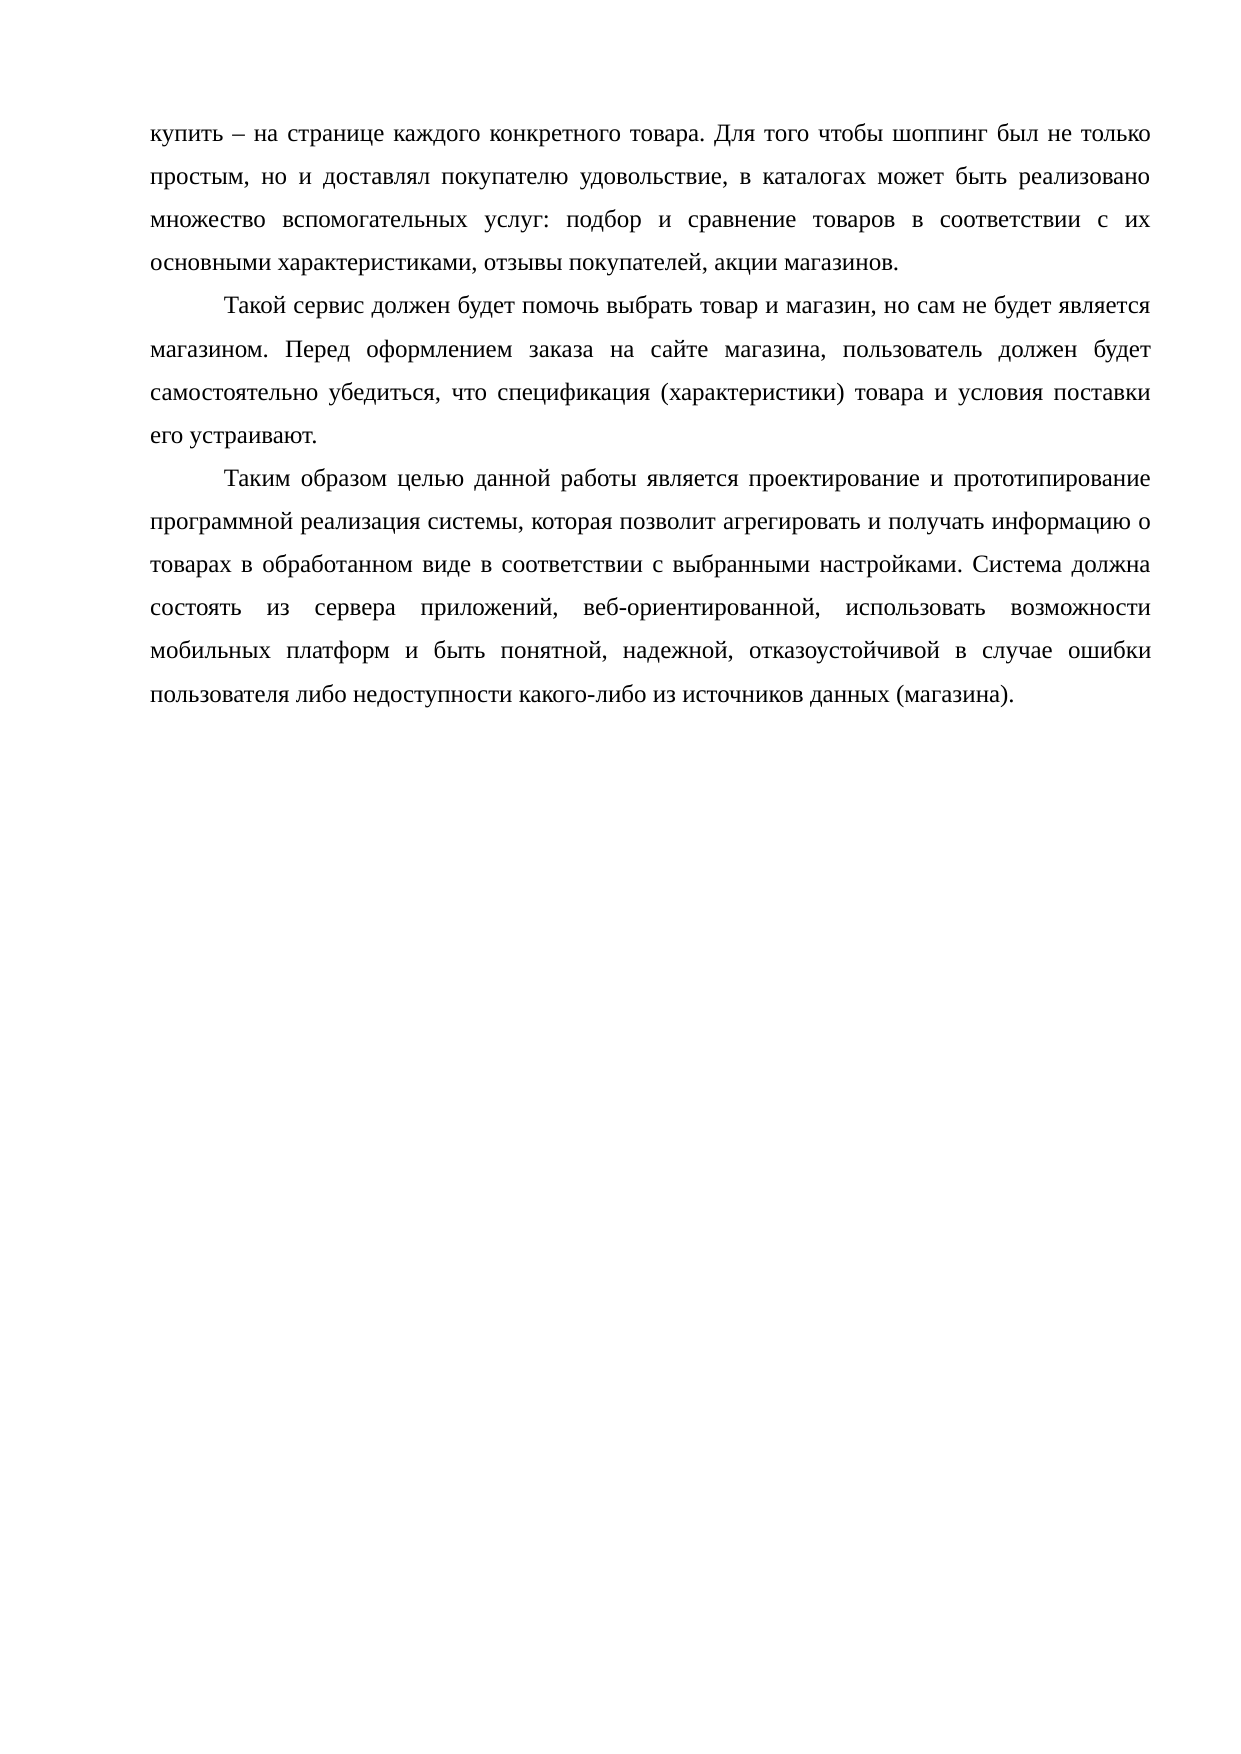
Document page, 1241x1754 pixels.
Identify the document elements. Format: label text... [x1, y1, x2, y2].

text Таким образом целью данной работы является проектирование и прототипирование программной реализация системы, которая позволит агрегировать и получать информацию о товарах в обработанном виде в соответствии с выбранными настройками. Система должна состоять из сервера приложений, веб-ориентированной, использовать возможности мобильных платформ и быть понятной, надежной, отказоустойчивой в случае ошибки пользователя либо недоступности какого-либо из источников данных (магазина). [150, 463, 1152, 707]
text Такой сервис должен будет помочь выбрать товар и магазин, но сам не будет является магазином. Перед оформлением заказа на сайте магазина, пользователь должен будет самостоятельно убедиться, что спецификация (характеристики) товара и условия поставки его устраивают. [150, 291, 1152, 449]
text купить – на странице каждого конкретного товара. Для того чтобы шоппинг был не только простым, но и доставлял покупателю удовольствие, в каталогах может быть реализовано множество вспомогательных услуг: подбор и сравнение товаров в соответствии с их основными характеристиками, отзывы покупателей, акции магазинов. [150, 118, 1152, 276]
